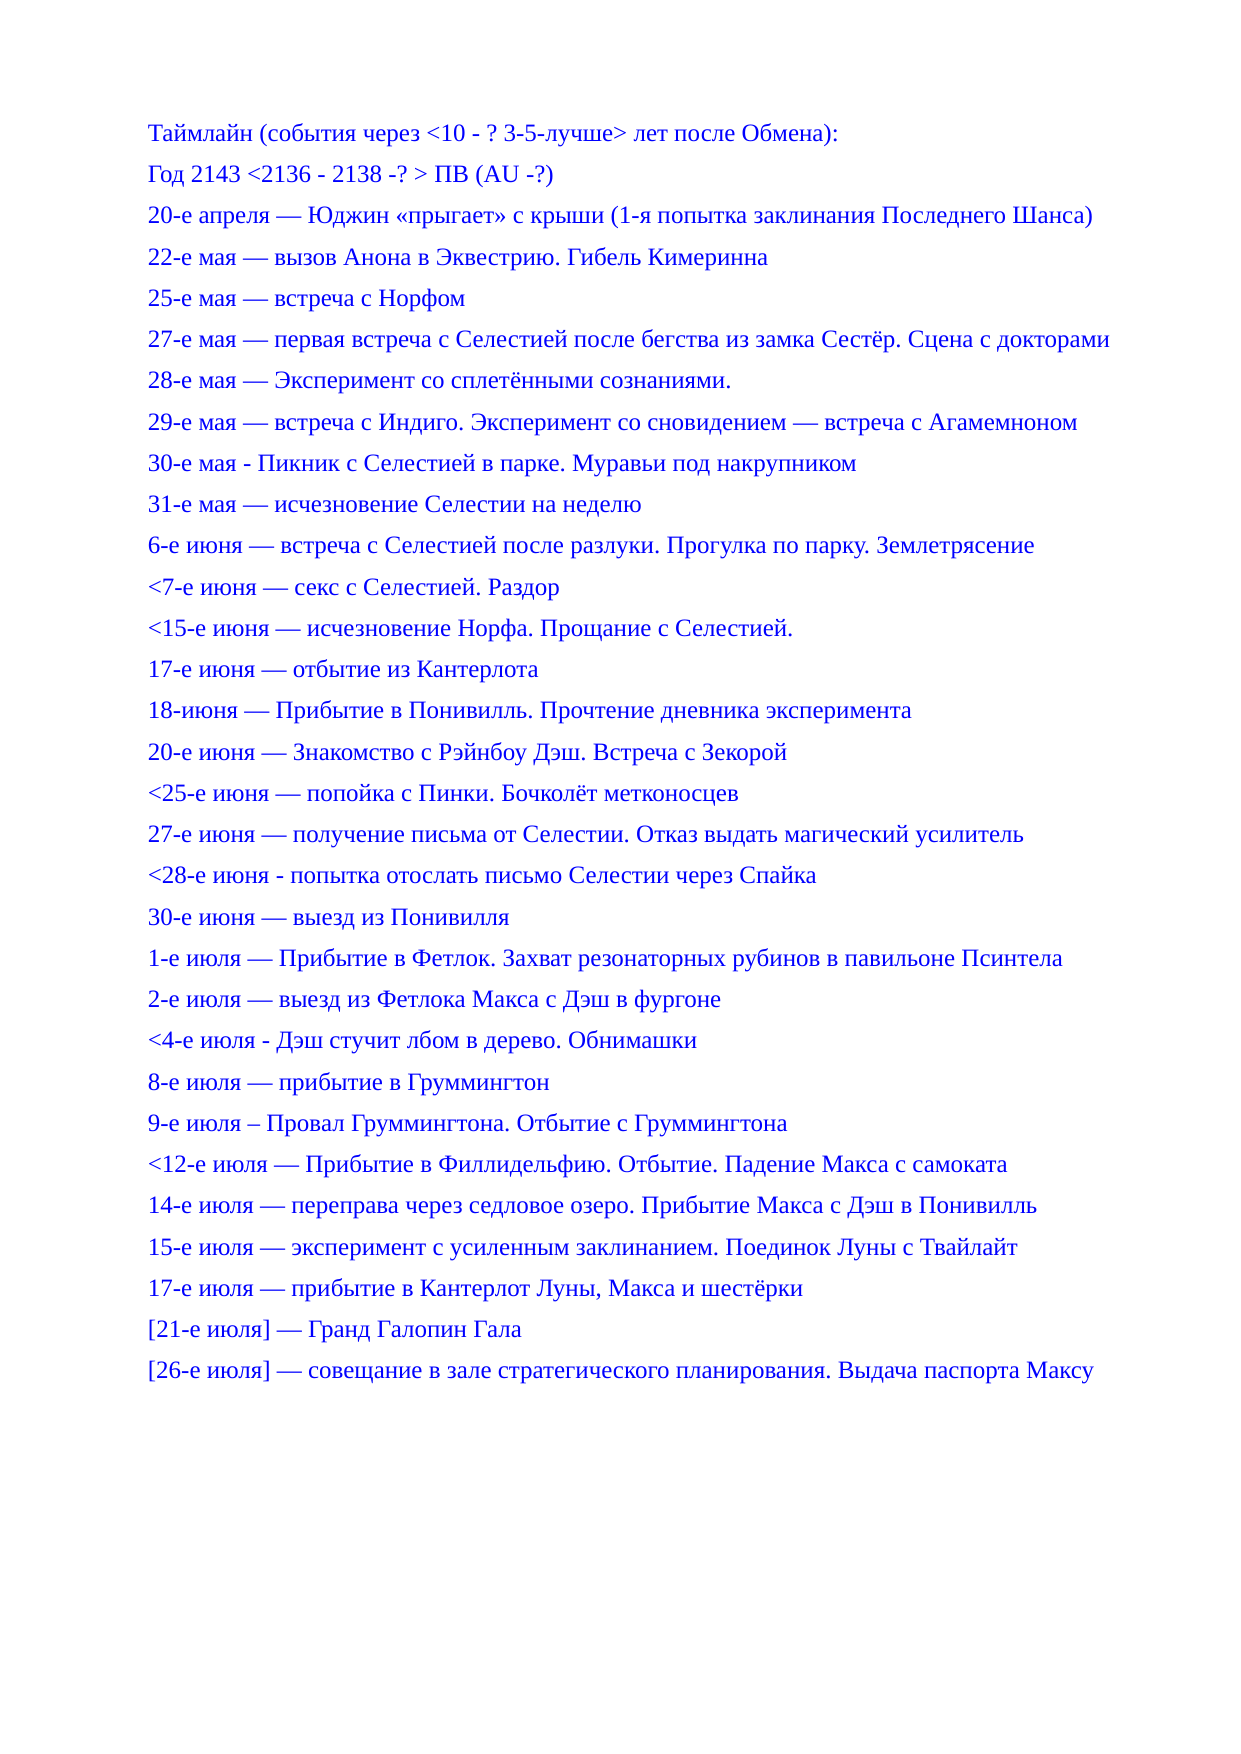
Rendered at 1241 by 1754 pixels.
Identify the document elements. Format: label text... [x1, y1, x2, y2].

text [21-е июля] — Гранд Галопин Гала [118, 1314, 1122, 1343]
text <25-е июня — попойка с Пинки. Бочколёт метконосцев [118, 778, 1122, 807]
text <15-е июня — исчезновение Норфа. Прощание с Селестией. [118, 613, 1122, 642]
text 17-е июня — отбытие из Кантерлота [118, 654, 1122, 683]
text 27-е июня — получение письма от Селестии. Отказ выдать магический усилитель [118, 819, 1122, 848]
text 1-е июля — Прибытие в Фетлок. Захват резонаторных рубинов в павильоне Псинтела [118, 943, 1122, 972]
text 27-е мая — первая встреча с Селестией после бегства из замка Сестёр. Сцена с докторами [118, 324, 1122, 353]
text Таймлайн (события через <10 - ? 3-5-лучше> лет после Обмена): [118, 118, 1122, 147]
text 6-е июня — встреча с Селестией после разлуки. Прогулка по парку. Землетрясение [118, 531, 1122, 559]
text 28-е мая — Эксперимент со сплетёнными сознаниями. [118, 366, 1122, 394]
text 9-е июля – Провал Груммингтона. Отбытие с Груммингтона [118, 1108, 1122, 1137]
text 29-е мая — встреча с Индиго. Эксперимент со сновидением — встреча с Агамемноном [118, 407, 1122, 436]
text 22-е мая — вызов Анона в Эквестрию. Гибель Кимеринна [118, 242, 1122, 271]
text 20-е июня — Знакомство с Рэйнбоу Дэш. Встреча с Зекорой [118, 737, 1122, 766]
text 2-е июля — выезд из Фетлока Макса с Дэш в фургоне [118, 984, 1122, 1013]
text <7-е июня — секс с Селестией. Раздор [118, 572, 1122, 601]
text 25-е мая — встреча с Норфом [118, 283, 1122, 312]
text <4-е июля - Дэш стучит лбом в дерево. Обнимашки [118, 1026, 1122, 1054]
text 17-е июля — прибытие в Кантерлот Луны, Макса и шестёрки [118, 1273, 1122, 1302]
text <28-е июня - попытка отослать письмо Селестии через Спайка [118, 861, 1122, 889]
text <12-е июля — Прибытие в Филлидельфию. Отбытие. Падение Макса с самоката [118, 1149, 1122, 1178]
text Год 2143 <2136 - 2138 -? > ПВ (AU -?) [118, 159, 1122, 188]
text 31-е мая — исчезновение Селестии на неделю [118, 489, 1122, 518]
text [26-е июля] — совещание в зале стратегического планирования. Выдача паспорта Максу [118, 1356, 1122, 1384]
text 8-е июля — прибытие в Груммингтон [118, 1067, 1122, 1096]
text 14-е июля — переправа через седловое озеро. Прибытие Макса с Дэш в Понивилль [118, 1191, 1122, 1219]
text 30-е мая - Пикник с Селестией в парке. Муравьи под накрупником [118, 448, 1122, 477]
text 15-е июля — эксперимент с усиленным заклинанием. Поединок Луны с Твайлайт [118, 1232, 1122, 1261]
text 30-е июня — выезд из Понивилля [118, 902, 1122, 931]
text 20-е апреля — Юджин «прыгает» с крыши (1-я попытка заклинания Последнего Шанса) [118, 201, 1122, 229]
text 18-июня — Прибытие в Понивилль. Прочтение дневника эксперимента [118, 696, 1122, 724]
